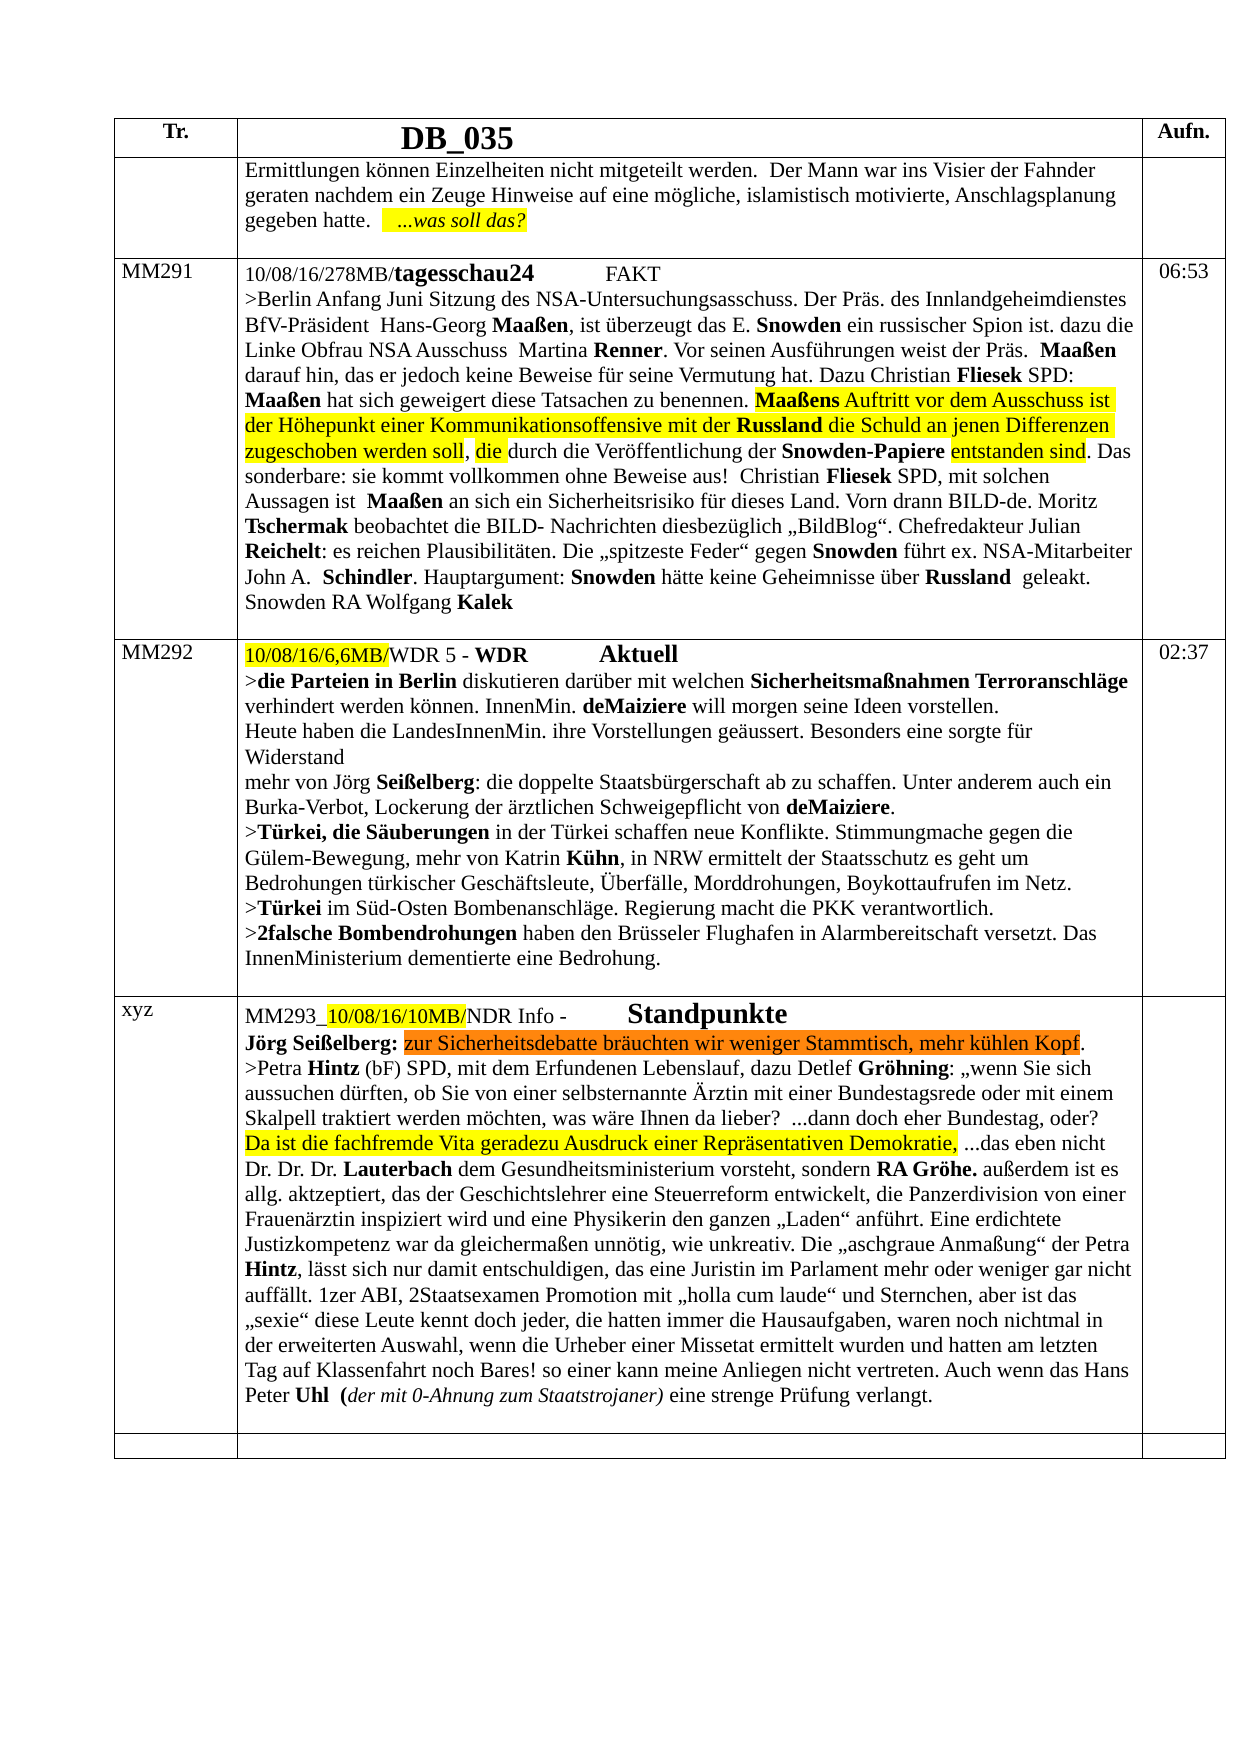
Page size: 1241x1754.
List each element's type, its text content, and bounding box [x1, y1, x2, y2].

table_header Aufn. [1143, 119, 1225, 157]
table_cell [115, 1434, 237, 1458]
table_header DB_035 [238, 119, 1142, 157]
table_cell [1143, 997, 1225, 1433]
table_header Tr. [115, 119, 237, 157]
table_cell 10/08/16/278MB/tagesschau24 FAKT >Berlin Anfang Juni Sitzung des NSA-Untersuchungsasschuss. Der Präs. des Innlandgeheimdienstes BfV-Präsident Hans-Georg Maaßen, ist überzeugt das E. Snowden ein russischer Spion ist. dazu die Linke Obfrau NSA Ausschuss Martina Renner. Vor seinen Ausführungen weist der Präs. Maaßen darauf hin, das er jedoch keine Beweise für seine Vermutung hat. Dazu Christian Fliesek SPD: Maaßen hat sich geweigert diese Tatsachen zu benennen. Maaßens Auftritt vor dem Ausschuss ist der Höhepunkt einer Kommunikationsoffensive mit der Russland die Schuld an jenen Differenzen zugeschoben werden soll, die durch die Veröffentlichung der Snowden-Papiere entstanden sind. Das sonderbare: sie kommt vollkommen ohne Beweise aus! Christian Fliesek SPD, mit solchen Aussagen ist Maaßen an sich ein Sicherheitsrisiko für dieses Land. Vorn drann BILD-de. Moritz Tschermak beobachtet die BILD- Nachrichten diesbezüglich „BildBlog“. Chefredakteur Julian Reichelt: es reichen Plausibilitäten. Die „spitzeste Feder“ gegen Snowden führt ex. NSA-Mitarbeiter John A. Schindler. Hauptargument: Snowden hätte keine Geheimnisse über Russland geleakt. Snowden RA Wolfgang Kalek [238, 259, 1142, 639]
table_cell Ermittlungen können Einzelheiten nicht mitgeteilt werden. Der Mann war ins Visier der Fahnder geraten nachdem ein Zeuge Hinweise auf eine mögliche, islamistisch motivierte, Anschlagsplanung gegeben hatte. ...was soll das? [238, 158, 1142, 257]
table_cell [1143, 1434, 1225, 1458]
table_cell MM291 [115, 259, 237, 639]
table_cell MM293_10/08/16/10MB/NDR Info - Standpunkte Jörg Seißelberg: zur Sicherheitsdebatte bräuchten wir weniger Stammtisch, mehr kühlen Kopf. >Petra Hintz (bF) SPD, mit dem Erfundenen Lebenslauf, dazu Detlef Gröhning: „wenn Sie sich aussuchen dürften, ob Sie von einer selbsternannte Ärztin mit einer Bundestagsrede oder mit einem Skalpell traktiert werden möchten, was wäre Ihnen da lieber? ...dann doch eher Bundestag, oder? Da ist die fachfremde Vita geradezu Ausdruck einer Repräsentativen Demokratie, ...das eben nicht Dr. Dr. Dr. Lauterbach dem Gesundheitsministerium vorsteht, sondern RA Gröhe. außerdem ist es allg. aktzeptiert, das der Geschichtslehrer eine Steuerreform entwickelt, die Panzerdivision von einer Frauenärztin inspiziert wird und eine Physikerin den ganzen „Laden“ anführt. Eine erdichtete Justizkompetenz war da gleichermaßen unnötig, wie unkreativ. Die „aschgraue Anmaßung“ der Petra Hintz, lässt sich nur damit entschuldigen, das eine Juristin im Parlament mehr oder weniger gar nicht auffällt. 1zer ABI, 2Staatsexamen Promotion mit „holla cum laude“ und Sternchen, aber ist das „sexie“ diese Leute kennt doch jeder, die hatten immer die Hausaufgaben, waren noch nichtmal in der erweiterten Auswahl, wenn die Urheber einer Missetat ermittelt wurden und hatten am letzten Tag auf Klassenfahrt noch Bares! so einer kann meine Anliegen nicht vertreten. Auch wenn das Hans Peter Uhl (der mit 0-Ahnung zum Staatstrojaner) eine strenge Prüfung verlangt. [238, 997, 1142, 1433]
table_cell [115, 158, 237, 257]
table_cell [238, 1434, 1142, 1458]
table_cell 10/08/16/6,6MB/WDR 5 - WDR Aktuell >die Parteien in Berlin diskutieren darüber mit welchen Sicherheitsmaßnahmen Terroranschläge verhindert werden können. InnenMin. deMaiziere will morgen seine Ideen vorstellen. Heute haben die LandesInnenMin. ihre Vorstellungen geäussert. Besonders eine sorgte für Widerstand mehr von Jörg Seißelberg: die doppelte Staatsbürgerschaft ab zu schaffen. Unter anderem auch ein Burka-Verbot, Lockerung der ärztlichen Schweigepflicht von deMaiziere. >Türkei, die Säuberungen in der Türkei schaffen neue Konflikte. Stimmungmache gegen die Gülem-Bewegung, mehr von Katrin Kühn, in NRW ermittelt der Staatsschutz es geht um Bedrohungen türkischer Geschäftsleute, Überfälle, Morddrohungen, Boykottaufrufen im Netz. >Türkei im Süd-Osten Bombenanschläge. Regierung macht die PKK verantwortlich. >2falsche Bombendrohungen haben den Brüsseler Flughafen in Alarmbereitschaft versetzt. Das InnenMinisterium dementierte eine Bedrohung. [238, 640, 1142, 996]
table_cell 06:53 [1143, 259, 1225, 639]
table_cell [1143, 158, 1225, 257]
table_cell MM292 [115, 640, 237, 996]
table_cell 02:37 [1143, 640, 1225, 996]
table_cell xyz [115, 997, 237, 1433]
